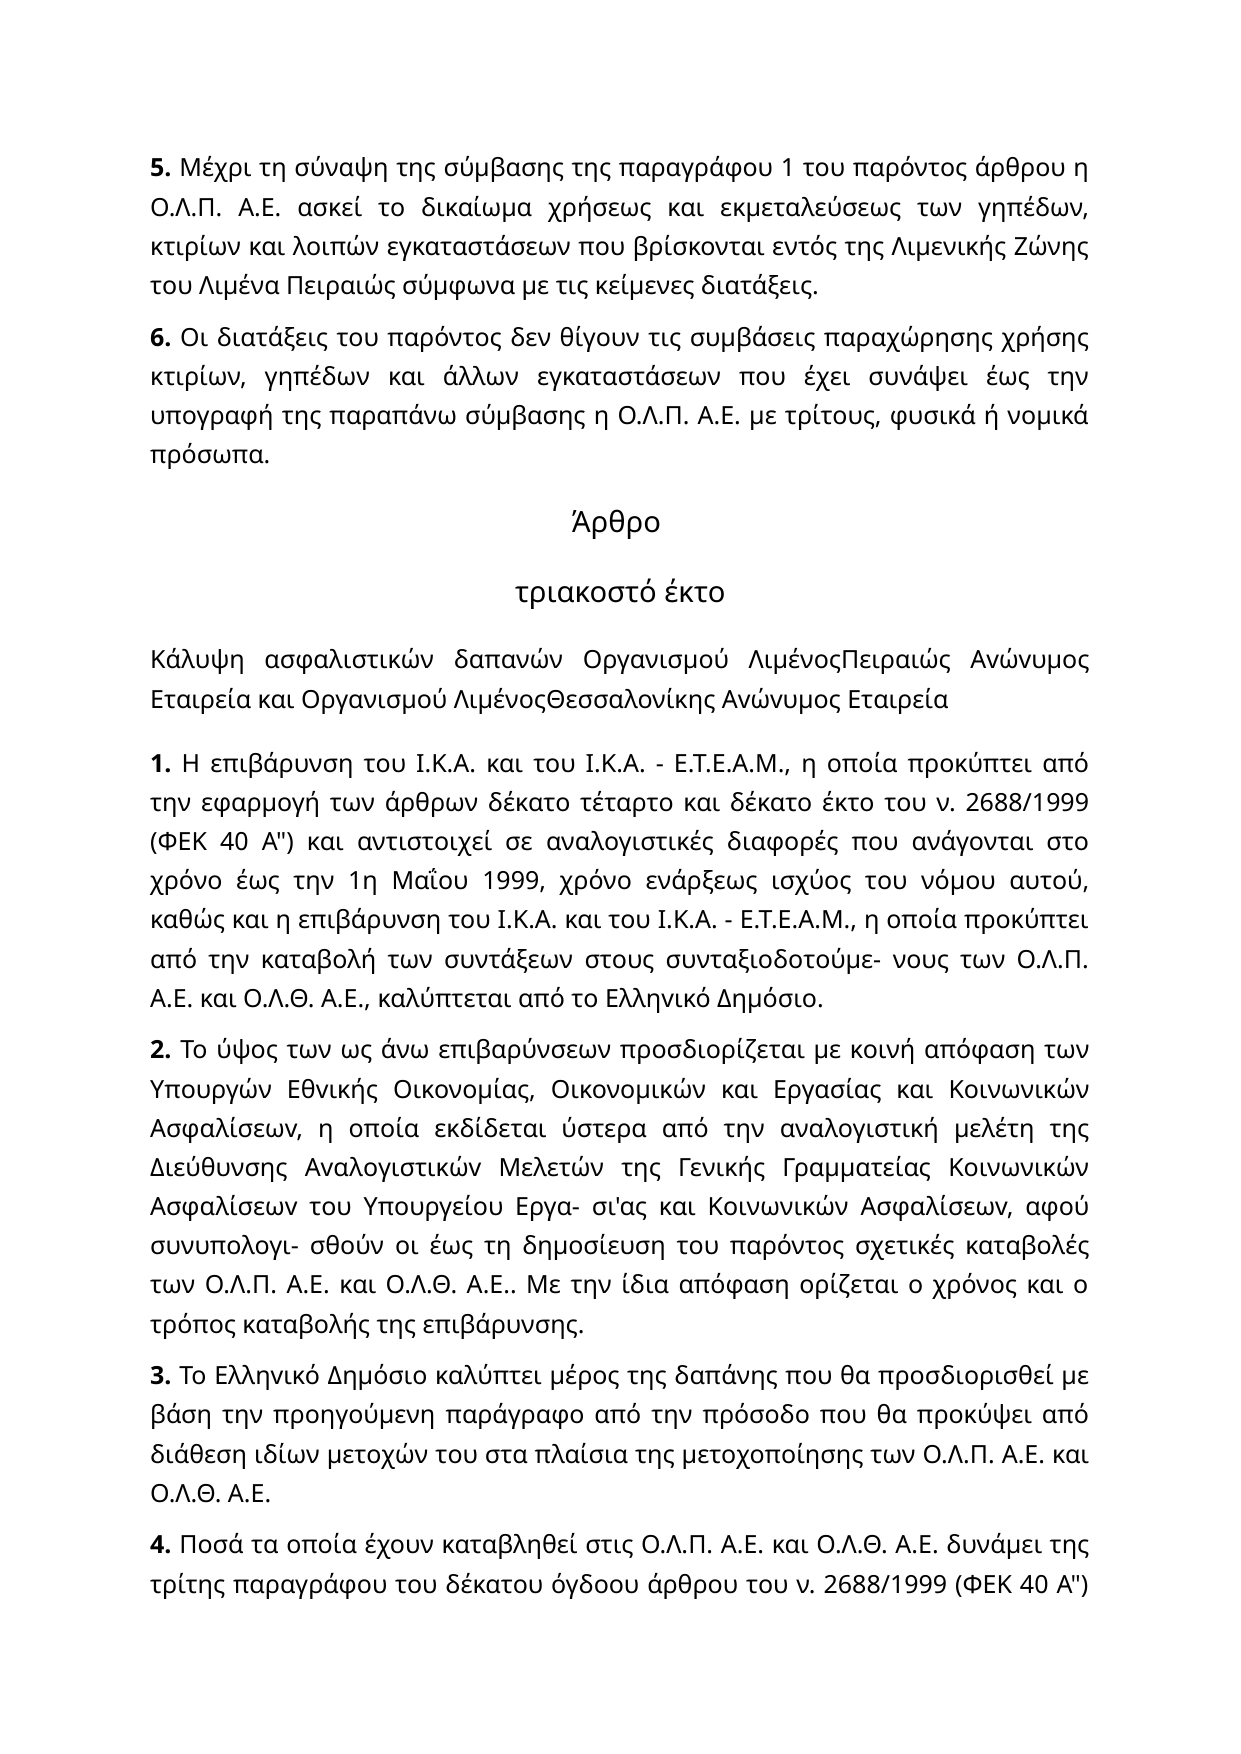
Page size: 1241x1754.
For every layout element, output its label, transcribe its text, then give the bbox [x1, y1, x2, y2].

text Κάλυψη ασφαλιστικών δαπανών Οργανισμού ΛιμένοςΠειραιώς Avώvυμoς Eταιρεία και Οργανισμού ΛιμένοςΘεσσαλονίκης Avώvυμoς Eταιρεία [150, 642, 1090, 715]
text 4. Ποσά τα οποία έχουν καταβληθεί στις Ο.Λ.Π. A.E. και Ο.Λ.Θ. A.E. δυνάμει της τρίτης παραγράφου του δέκατου όγδοου άρθρου του ν. 2688/1999 (ΦEK 40 A") [150, 1527, 1090, 1600]
text 5. Μέχρι τη σύναψη της σύμβασης της παραγράφου 1 του παρόντος άρθρου η Ο.Λ.Π. A.E. ασκεί το δικαίωμα χρήσεως και εκμεταλεύσεως των γηπέδων, κτιρίων και λοιπών εγκαταστάσεων που βρίσκονται εντός της Λιμενικής Ζώνης του Λιμένα Πειραιώς σύμφωνα με τις κείμενες διατάξεις. [150, 150, 1090, 302]
subtitle Άρθρο [150, 501, 1090, 541]
text 2. To ύψος των ως άνω επιβαρύνσεων προσδιορίζεται με κοινή απόφαση των Υπουργών Eθvικής Οικονομίας, Οικονομικών και Eργασίας και Κοινωνικών Aσφαλίσεωv, η οποία εκδίδεται ύστερα από την αναλογιστική μελέτη της Διεύθυνσης Avαλoγιστικώv Μελετών της Γενικής Γραμματείας Κοινωνικών Aσφαλίσεωv του Υπουργείου Eργα- σι'ας και Κοινωνικών Aσφαλίσεωv, αφού συνυπολογι- σθούν οι έως τη δημοσίευση του παρόντος σχετικές καταβολές των Ο.Λ.Π. A.E. και Ο.Λ.Θ. A.E.. Με την ίδια απόφαση ορίζεται ο χρόνος και ο τρόπος καταβολής της επιβάρυνσης. [150, 1032, 1090, 1340]
text 3. To Eλληvικό Δημόσιο καλύπτει μέρος της δαπάνης που θα προσδιορισθεί με βάση την προηγούμενη παράγραφο από την πρόσοδο που θα προκύψει από διάθεση ιδίων μετοχών του στα πλαίσια της μετοχοποίησης των Ο.Λ.Π. A.E. και Ο.Λ.Θ. A.E. [150, 1358, 1090, 1509]
text 1. Η επιβάρυνση του I.K.A. και του I.K.A. - E.T.E.A.M., η οποία προκύπτει από την εφαρμογή των άρθρων δέκατο τέταρτο και δέκατο έκτο του ν. 2688/1999 (ΦEK 40 A") και αντιστοιχεί σε αναλογιστικές διαφορές που ανάγονται στο χρόνο έως την 1η Μαΐου 1999, χρόνο ενάρξεως ισχύος του νόμου αυτού, καθώς και η επιβάρυνση του I.K.A. και του I.K.A. - E.T.E.A.M., η οποία προκύπτει από την καταβολή των συντάξεων στους συνταξιοδοτούμε- νους των Ο.Λ.Π. A.E. και Ο.Λ.Θ. A.E., καλύπτεται από το Eλληvικό Δημόσιο. [150, 745, 1090, 1014]
text 6. Οι διατάξεις του παρόντος δεν θίγουν τις συμβάσεις παραχώρησης χρήσης κτιρίων, γηπέδων και άλλων εγκαταστάσεων που έχει συνάψει έως την υπογραφή της παραπάνω σύμβασης η Ο.Λ.Π. A.E. με τρίτους, φυσικά ή νομικά πρόσωπα. [150, 319, 1090, 471]
subtitle τριακοστό έκτο [150, 571, 1090, 611]
